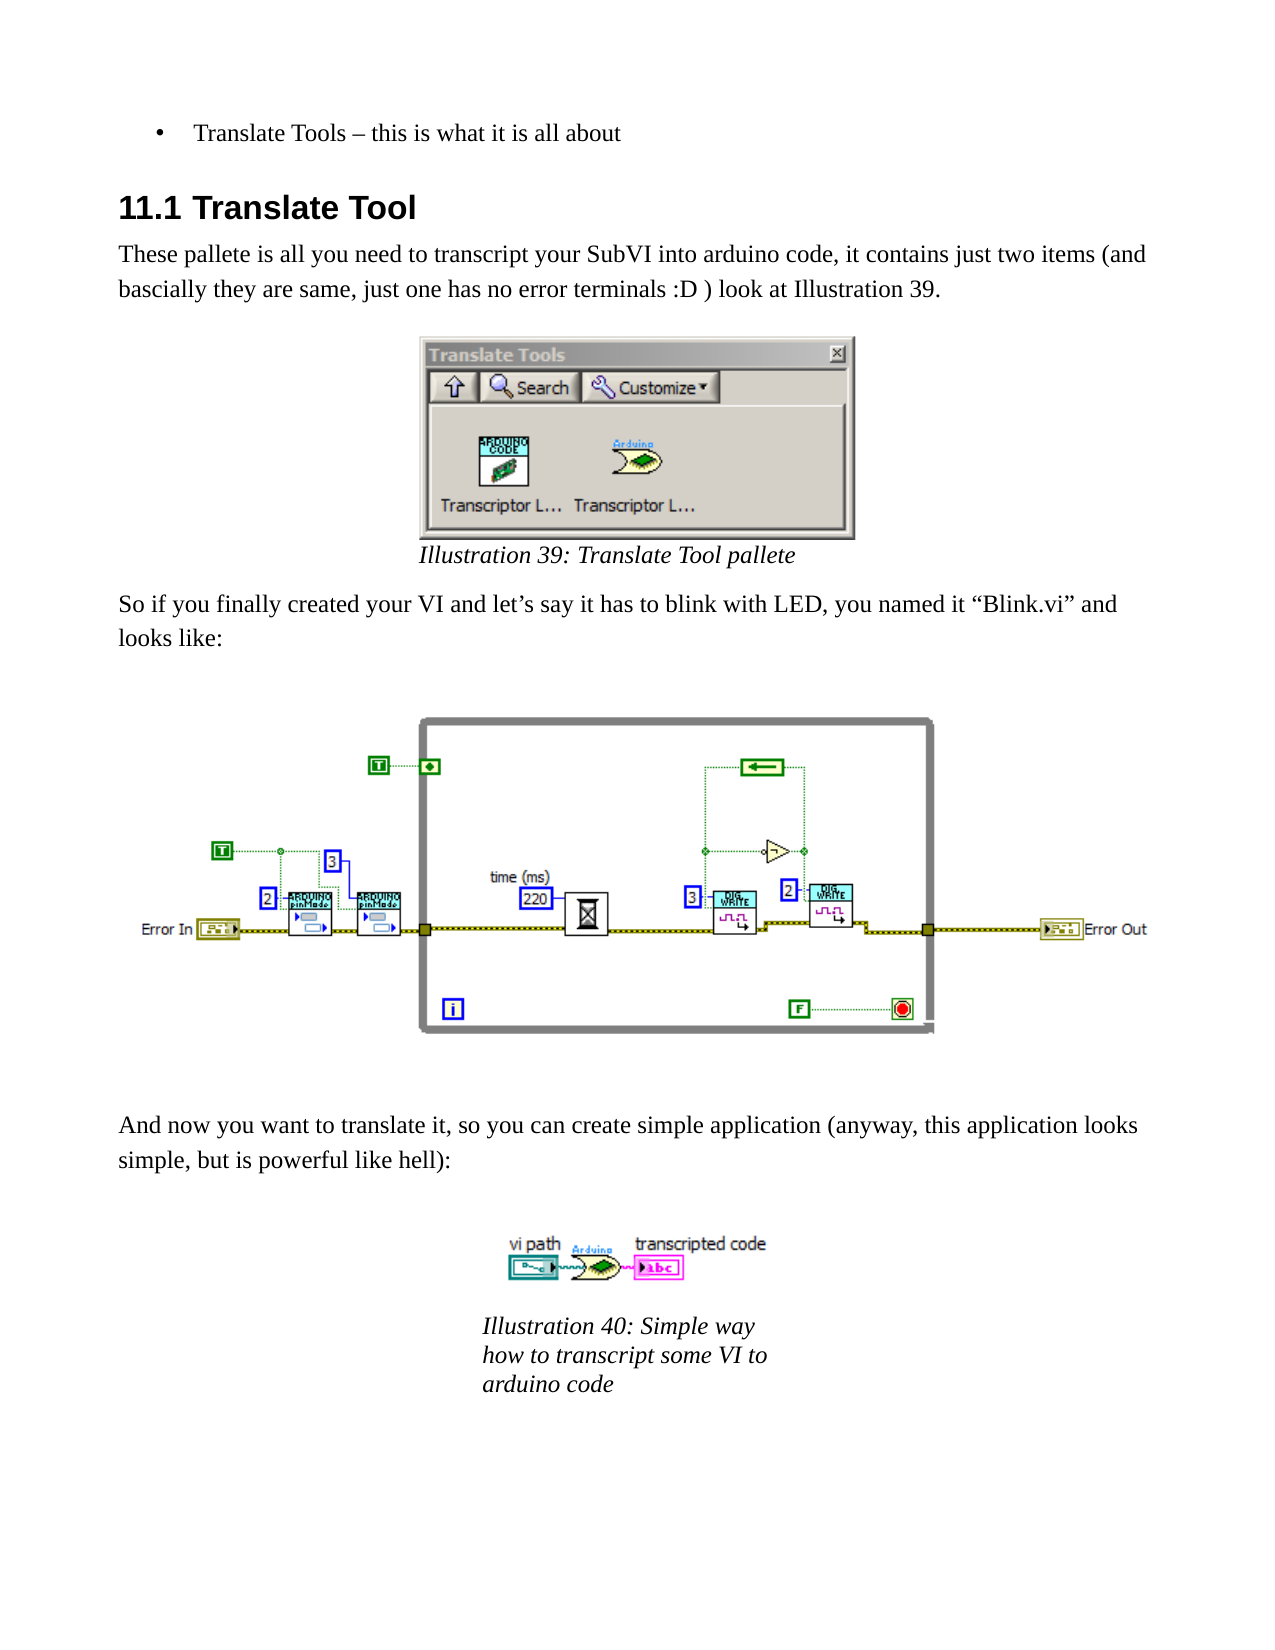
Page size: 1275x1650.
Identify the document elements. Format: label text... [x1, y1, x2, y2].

picture [118, 672, 1157, 1056]
subtitle Translate Tool [118, 188, 1157, 227]
text Illustration 40: Simple way how to transcript some VI to arduino code [482, 1312, 793, 1398]
text And now you want to translate it, so you can create simple application (anyway, this application looks simple, but is powerful like hell): [118, 1111, 1157, 1174]
text Illustration 39: Translate Tool pallete [419, 540, 856, 569]
text These pallete is all you need to transcript your SubVI into arduino code, it contains just two items (and bascially they are same, just one has no error terminals :D ) look at Illustration 39. [118, 239, 1157, 302]
picture [482, 1206, 793, 1312]
list Translate Tools – this is what it is all about [156, 118, 1157, 147]
picture [418, 335, 857, 540]
text So if you finally created your VI and let’s say it has to blink with LED, you named it “Blink.vi” and looks like: [118, 589, 1157, 652]
